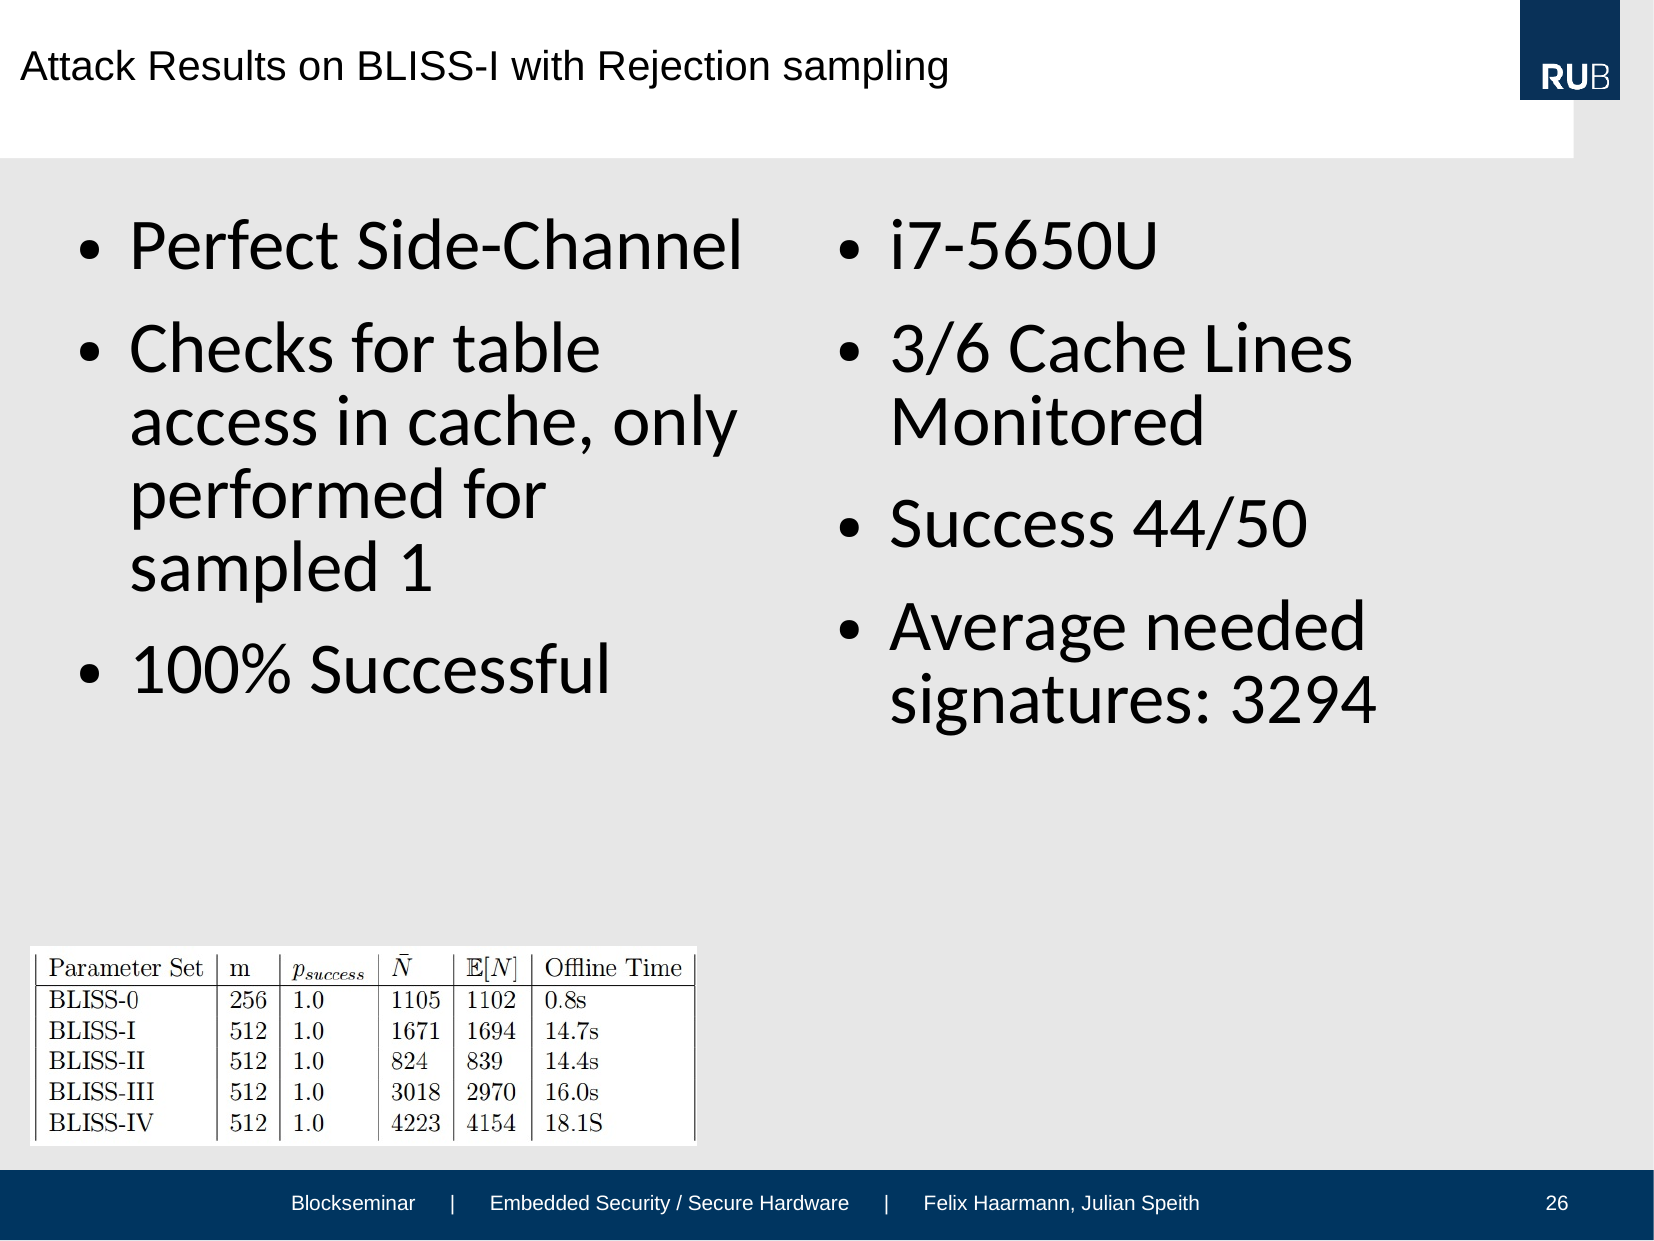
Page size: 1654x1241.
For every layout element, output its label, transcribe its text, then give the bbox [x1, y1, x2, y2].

list i7-5650U 3/6 Cache Lines Monitored Success 44/50 Average needed signatures: 3294 [818, 214, 1543, 1114]
picture [1520, 0, 1620, 100]
list Perfect Side-Channel Checks for table access in cache, only performed for sampled 1 100% Successful [58, 214, 783, 1114]
picture [30, 946, 697, 1146]
title Attack Results on BLISS-I with Rejection sampling [20, 0, 1507, 149]
